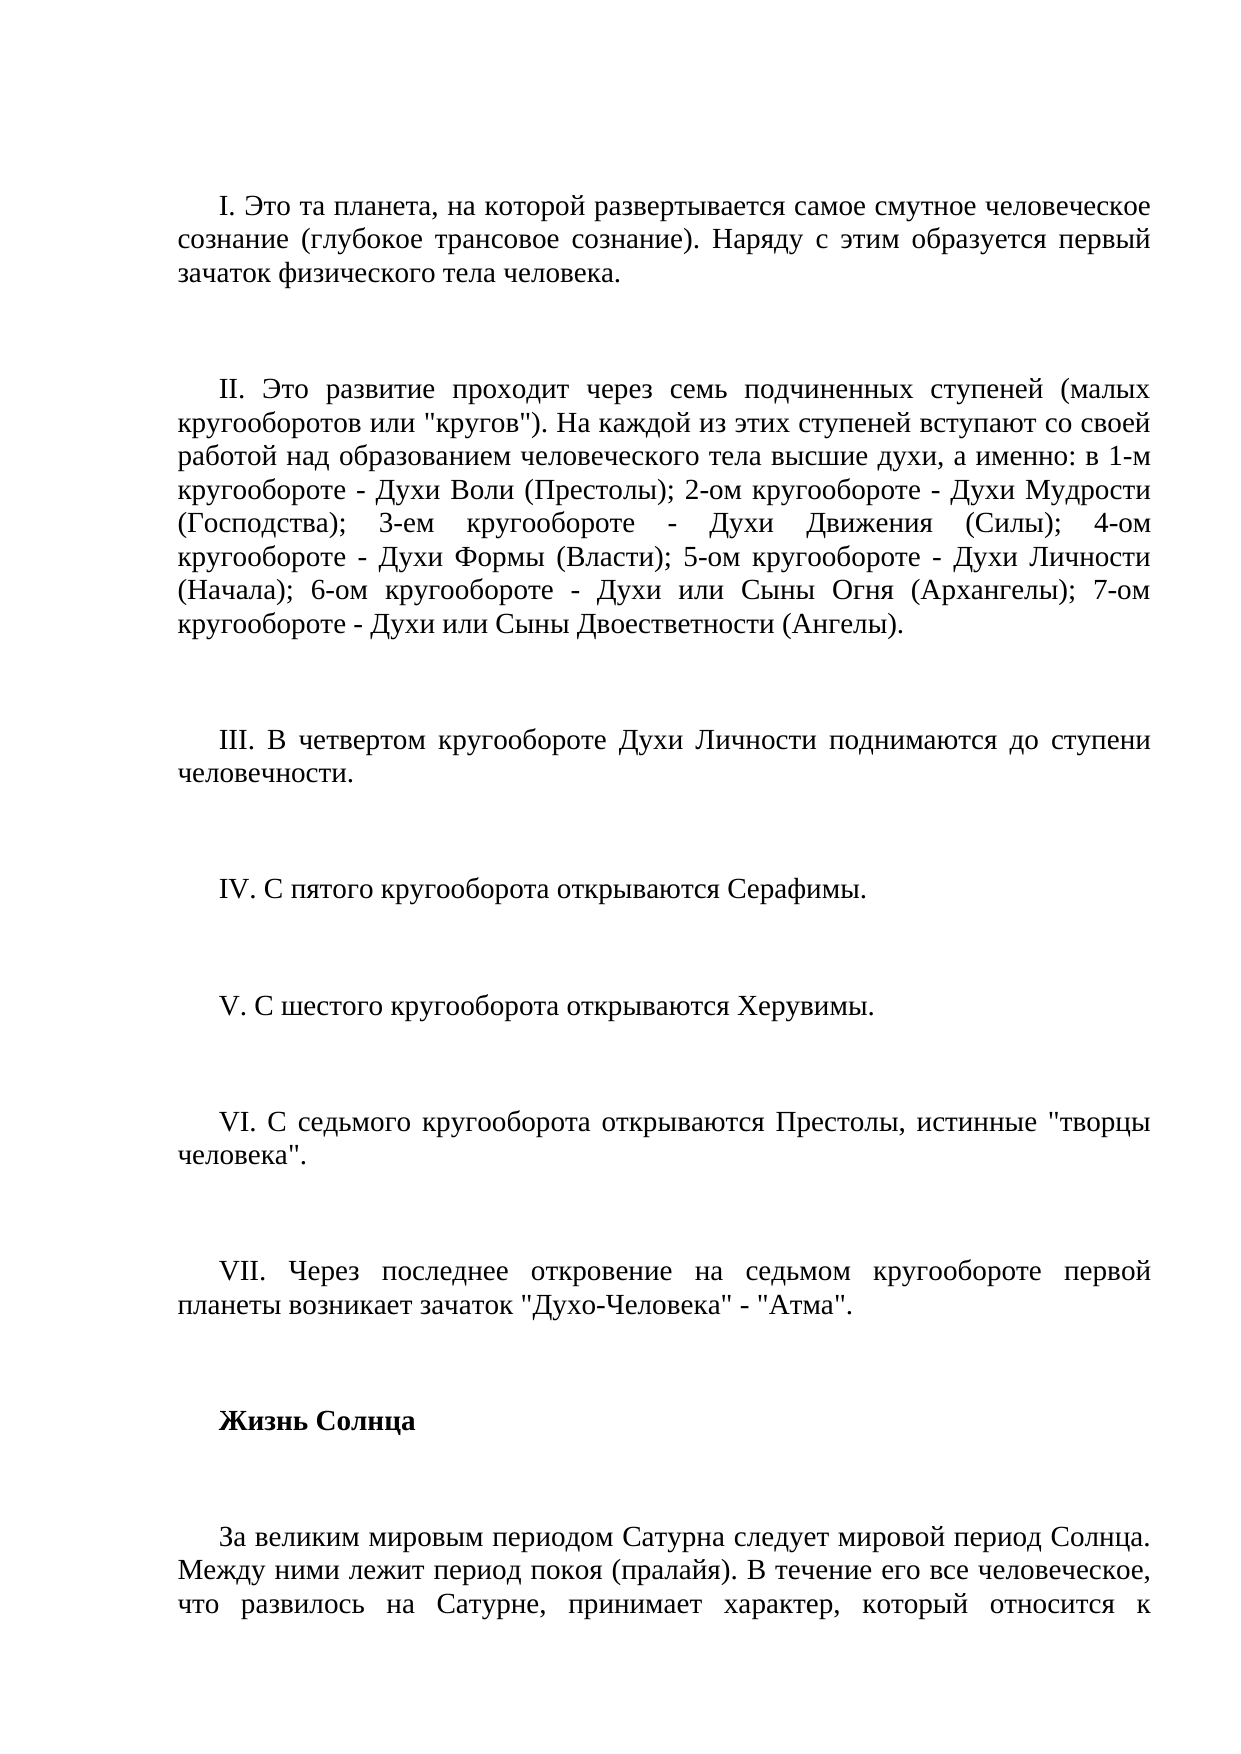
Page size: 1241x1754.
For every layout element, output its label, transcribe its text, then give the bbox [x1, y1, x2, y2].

text VII. Через последнее откровение на седьмом кругообороте первой планеты возникает зачаток "Духо-Человека" - "Атма". [177, 1253, 1152, 1320]
subtitle Жизнь Солнца [177, 1403, 1152, 1436]
text I. Это та планета, на которой развертывается самое смутное человеческое сознание (глубокое трансовое сознание). Наряду с этим образуется первый зачаток физического тела человека. [177, 188, 1152, 289]
text III. В четвертом кругообороте Духи Личности поднимаются до ступени человечности. [177, 722, 1152, 789]
text V. С шестого кругооборота открываются Херувимы. [177, 988, 1152, 1021]
text IV. С пятого кругооборота открываются Серафимы. [177, 872, 1152, 905]
text II. Это развитие проходит через семь подчиненных ступеней (малых кругооборотов или "кругов"). На каждой из этих ступеней вступают со своей работой над образованием человеческого тела высшие духи, а именно: в 1-м кругообороте - Духи Воли (Престолы); 2-ом кругообороте - Духи Мудрости (Господства); 3-ем кругообороте - Духи Движения (Силы); 4-ом кругообороте - Духи Формы (Власти); 5-ом кругообороте - Духи Личности (Начала); 6-ом кругообороте - Духи или Сыны Огня (Архангелы); 7-ом кругообороте - Духи или Сыны Двоестветности (Ангелы). [177, 371, 1152, 639]
text Зa великим мировым периодом Сатурна следует мировой период Солнца. Между ними лежит период покоя (пралайя). В течение его все человеческое, что развилось на Сатурне, принимает характер, который относится к [177, 1519, 1152, 1619]
text VI. С седьмого кругооборота открываются Престолы, истинные "творцы человека". [177, 1104, 1152, 1171]
